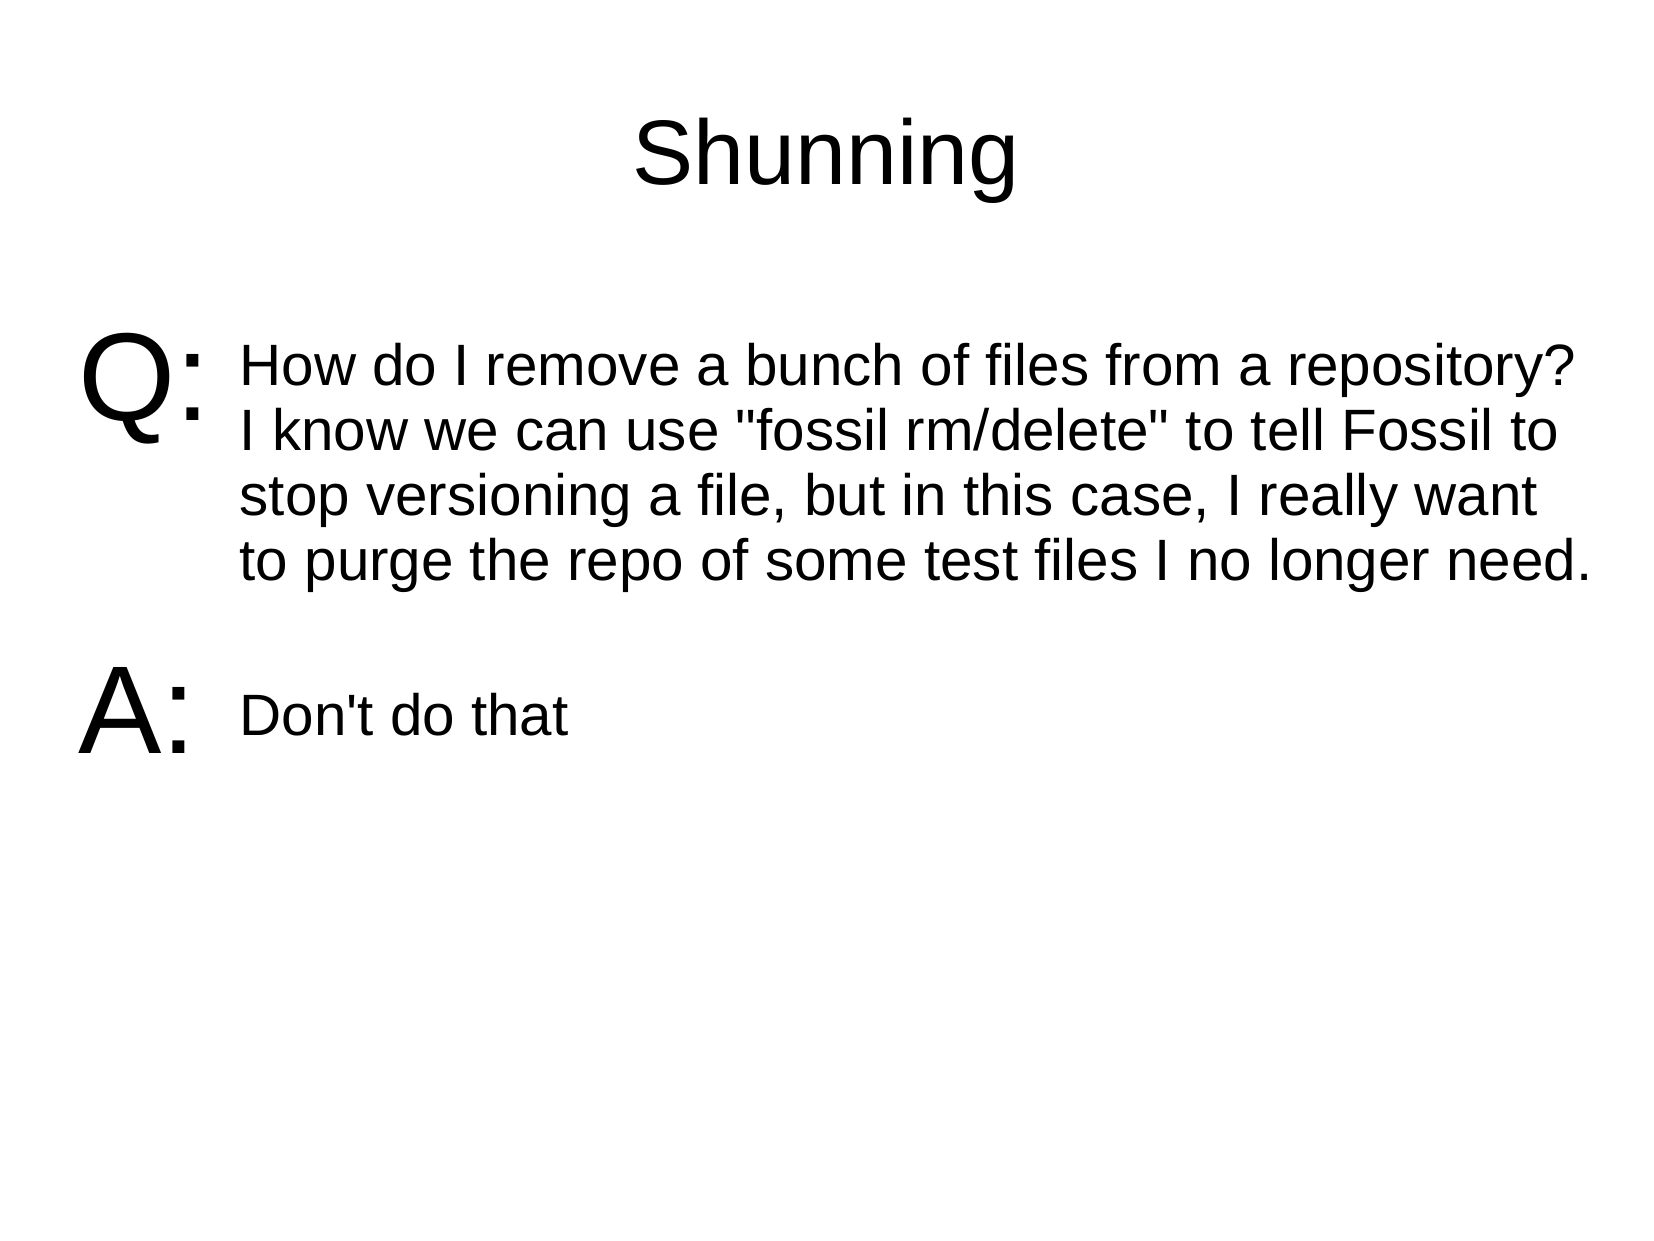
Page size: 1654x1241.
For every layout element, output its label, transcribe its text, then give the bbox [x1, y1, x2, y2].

text_box A: [63, 632, 226, 788]
text_box Q: [63, 300, 226, 455]
text_box Don't do that [225, 675, 584, 755]
title Shunning [82, 49, 1571, 257]
text_box How do I remove a bunch of files from a repository? I know we can use "fossil rm/delete" to tell Fossil to stop versioning a file, but in this case, I really want to purge the repo of some test files I no longer need. [225, 325, 1610, 601]
